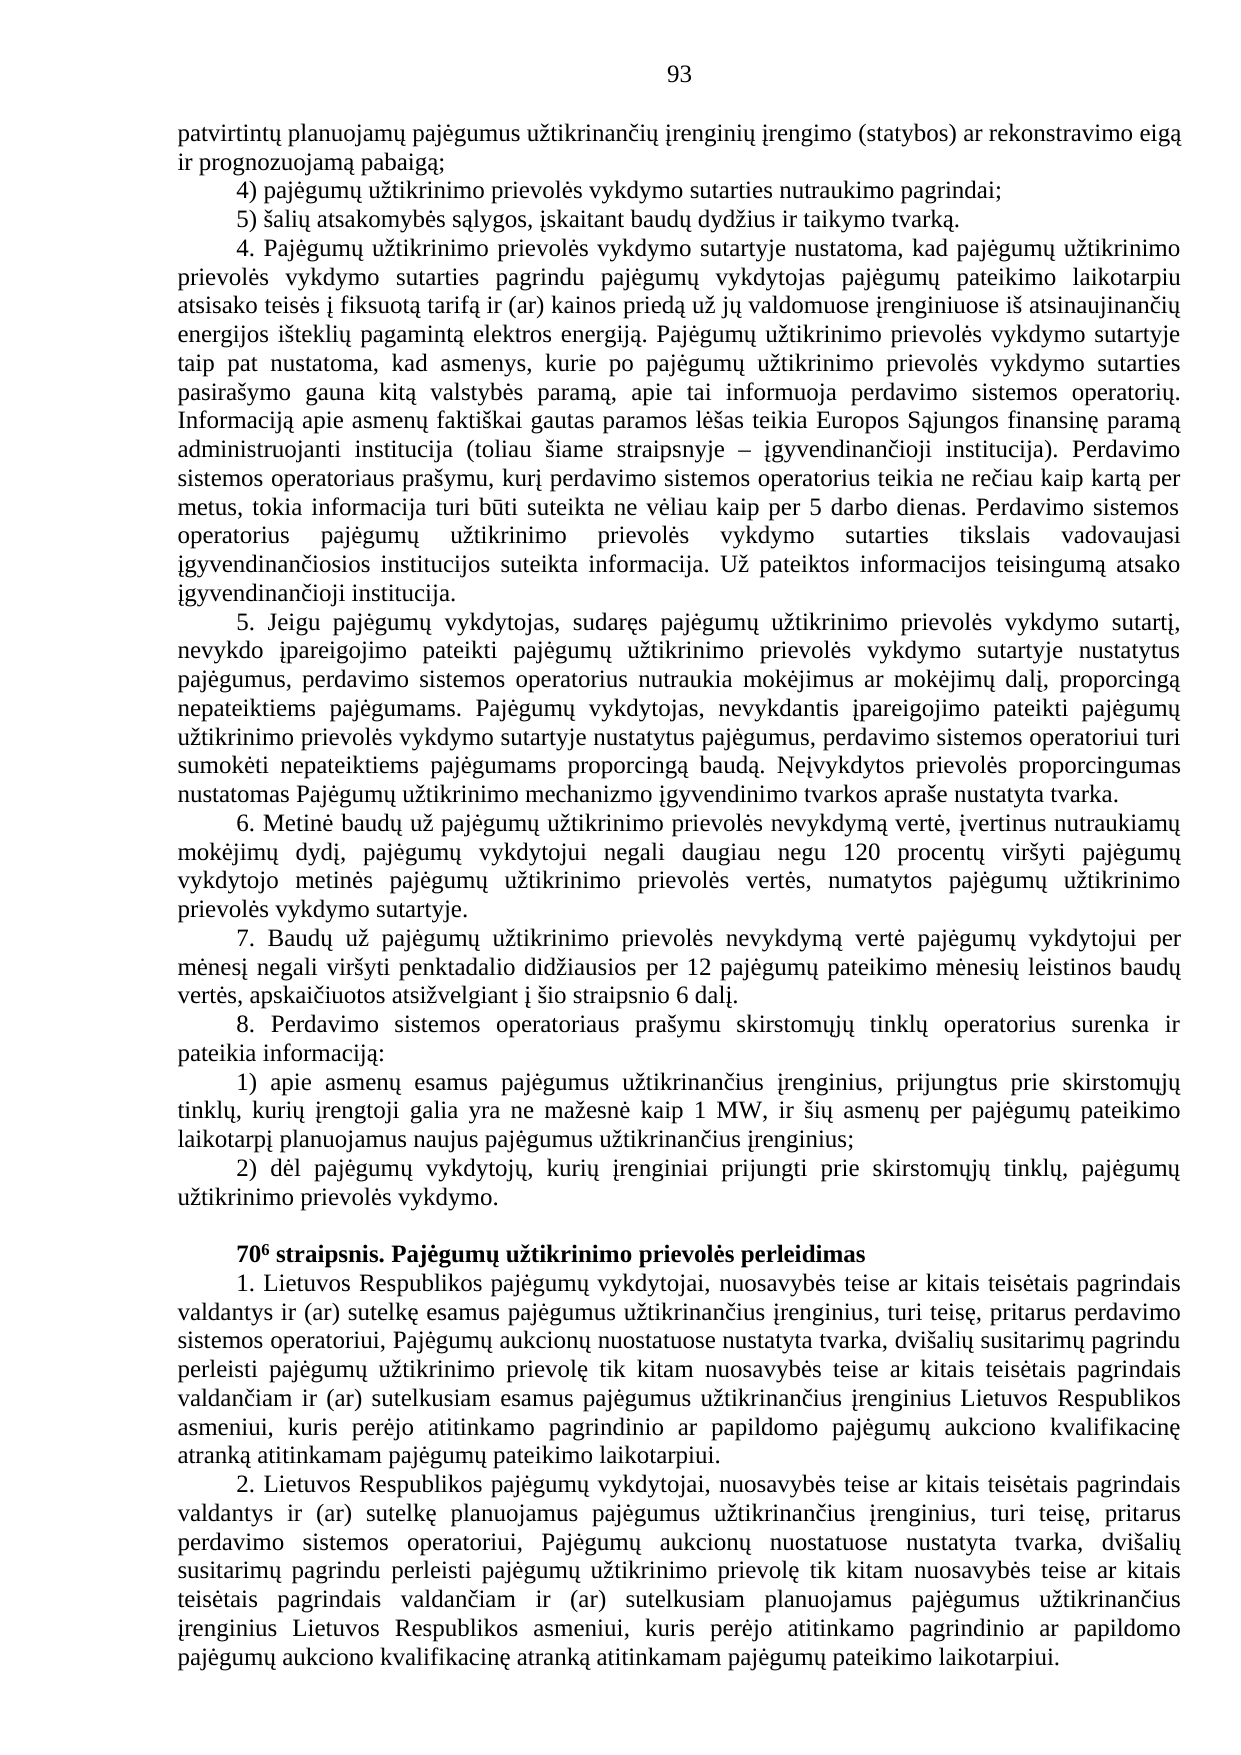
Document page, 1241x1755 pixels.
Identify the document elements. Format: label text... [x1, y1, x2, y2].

text 8. Perdavimo sistemos operatoriaus prašymu skirstomųjų tinklų operatorius surenka ir pateikia informaciją: [177, 1009, 1181, 1067]
text 5. Jeigu pajėgumų vykdytojas, sudaręs pajėgumų užtikrinimo prievolės vykdymo sutartį, nevykdo įpareigojimo pateikti pajėgumų užtikrinimo prievolės vykdymo sutartyje nustatytus pajėgumus, perdavimo sistemos operatorius nutraukia mokėjimus ar mokėjimų dalį, proporcingą nepateiktiems pajėgumams. Pajėgumų vykdytojas, nevykdantis įpareigojimo pateikti pajėgumų užtikrinimo prievolės vykdymo sutartyje nustatytus pajėgumus, perdavimo sistemos operatoriui turi sumokėti nepateiktiems pajėgumams proporcingą baudą. Neįvykdytos prievolės proporcingumas nustatomas Pajėgumų užtikrinimo mechanizmo įgyvendinimo tvarkos apraše nustatyta tvarka. [177, 607, 1181, 808]
text 706 straipsnis. Pajėgumų užtikrinimo prievolės perleidimas [177, 1239, 1181, 1268]
text 1. Lietuvos Respublikos pajėgumų vykdytojai, nuosavybės teise ar kitais teisėtais pagrindais valdantys ir (ar) sutelkę esamus pajėgumus užtikrinančius įrenginius, turi teisę, pritarus perdavimo sistemos operatoriui, Pajėgumų aukcionų nuostatuose nustatyta tvarka, dvišalių susitarimų pagrindu perleisti pajėgumų užtikrinimo prievolę tik kitam nuosavybės teise ar kitais teisėtais pagrindais valdančiam ir (ar) sutelkusiam esamus pajėgumus užtikrinančius įrenginius Lietuvos Respublikos asmeniui, kuris perėjo atitinkamo pagrindinio ar papildomo pajėgumų aukciono kvalifikacinę atranką atitinkamam pajėgumų pateikimo laikotarpiui. [177, 1268, 1181, 1469]
text 2) dėl pajėgumų vykdytojų, kurių įrenginiai prijungti prie skirstomųjų tinklų, pajėgumų užtikrinimo prievolės vykdymo. [177, 1153, 1181, 1211]
text 4) pajėgumų užtikrinimo prievolės vykdymo sutarties nutraukimo pagrindai; [177, 176, 1181, 204]
text 6. Metinė baudų už pajėgumų užtikrinimo prievolės nevykdymą vertė, įvertinus nutraukiamų mokėjimų dydį, pajėgumų vykdytojui negali daugiau negu 120 procentų viršyti pajėgumų vykdytojo metinės pajėgumų užtikrinimo prievolės vertės, numatytos pajėgumų užtikrinimo prievolės vykdymo sutartyje. [177, 808, 1181, 923]
text 7. Baudų už pajėgumų užtikrinimo prievolės nevykdymą vertė pajėgumų vykdytojui per mėnesį negali viršyti penktadalio didžiausios per 12 pajėgumų pateikimo mėnesių leistinos baudų vertės, apskaičiuotos atsižvelgiant į šio straipsnio 6 dalį. [177, 923, 1181, 1009]
text 1) apie asmenų esamus pajėgumus užtikrinančius įrenginius, prijungtus prie skirstomųjų tinklų, kurių įrengtoji galia yra ne mažesnė kaip 1 MW, ir šių asmenų per pajėgumų pateikimo laikotarpį planuojamus naujus pajėgumus užtikrinančius įrenginius; [177, 1067, 1181, 1153]
text 4. Pajėgumų užtikrinimo prievolės vykdymo sutartyje nustatoma, kad pajėgumų užtikrinimo prievolės vykdymo sutarties pagrindu pajėgumų vykdytojas pajėgumų pateikimo laikotarpiu atsisako teisės į fiksuotą tarifą ir (ar) kainos priedą už jų valdomuose įrenginiuose iš atsinaujinančių energijos išteklių pagamintą elektros energiją. Pajėgumų užtikrinimo prievolės vykdymo sutartyje taip pat nustatoma, kad asmenys, kurie po pajėgumų užtikrinimo prievolės vykdymo sutarties pasirašymo gauna kitą valstybės paramą, apie tai informuoja perdavimo sistemos operatorių. Informaciją apie asmenų faktiškai gautas paramos lėšas teikia Europos Sąjungos finansinę paramą administruojanti institucija (toliau šiame straipsnyje – įgyvendinančioji institucija). Perdavimo sistemos operatoriaus prašymu, kurį perdavimo sistemos operatorius teikia ne rečiau kaip kartą per metus, tokia informacija turi būti suteikta ne vėliau kaip per 5 darbo dienas. Perdavimo sistemos operatorius pajėgumų užtikrinimo prievolės vykdymo sutarties tikslais vadovaujasi įgyvendinančiosios institucijos suteikta informacija. Už pateiktos informacijos teisingumą atsako įgyvendinančioji institucija. [177, 233, 1181, 607]
text patvirtintų planuojamų pajėgumus užtikrinančių įrenginių įrengimo (statybos) ar rekonstravimo eigą ir prognozuojamą pabaigą; [177, 118, 1181, 176]
text 5) šalių atsakomybės sąlygos, įskaitant baudų dydžius ir taikymo tvarką. [177, 204, 1181, 233]
text 2. Lietuvos Respublikos pajėgumų vykdytojai, nuosavybės teise ar kitais teisėtais pagrindais valdantys ir (ar) sutelkę planuojamus pajėgumus užtikrinančius įrenginius, turi teisę, pritarus perdavimo sistemos operatoriui, Pajėgumų aukcionų nuostatuose nustatyta tvarka, dvišalių susitarimų pagrindu perleisti pajėgumų užtikrinimo prievolę tik kitam nuosavybės teise ar kitais teisėtais pagrindais valdančiam ir (ar) sutelkusiam planuojamus pajėgumus užtikrinančius įrenginius Lietuvos Respublikos asmeniui, kuris perėjo atitinkamo pagrindinio ar papildomo pajėgumų aukciono kvalifikacinę atranką atitinkamam pajėgumų pateikimo laikotarpiui. [177, 1469, 1181, 1671]
